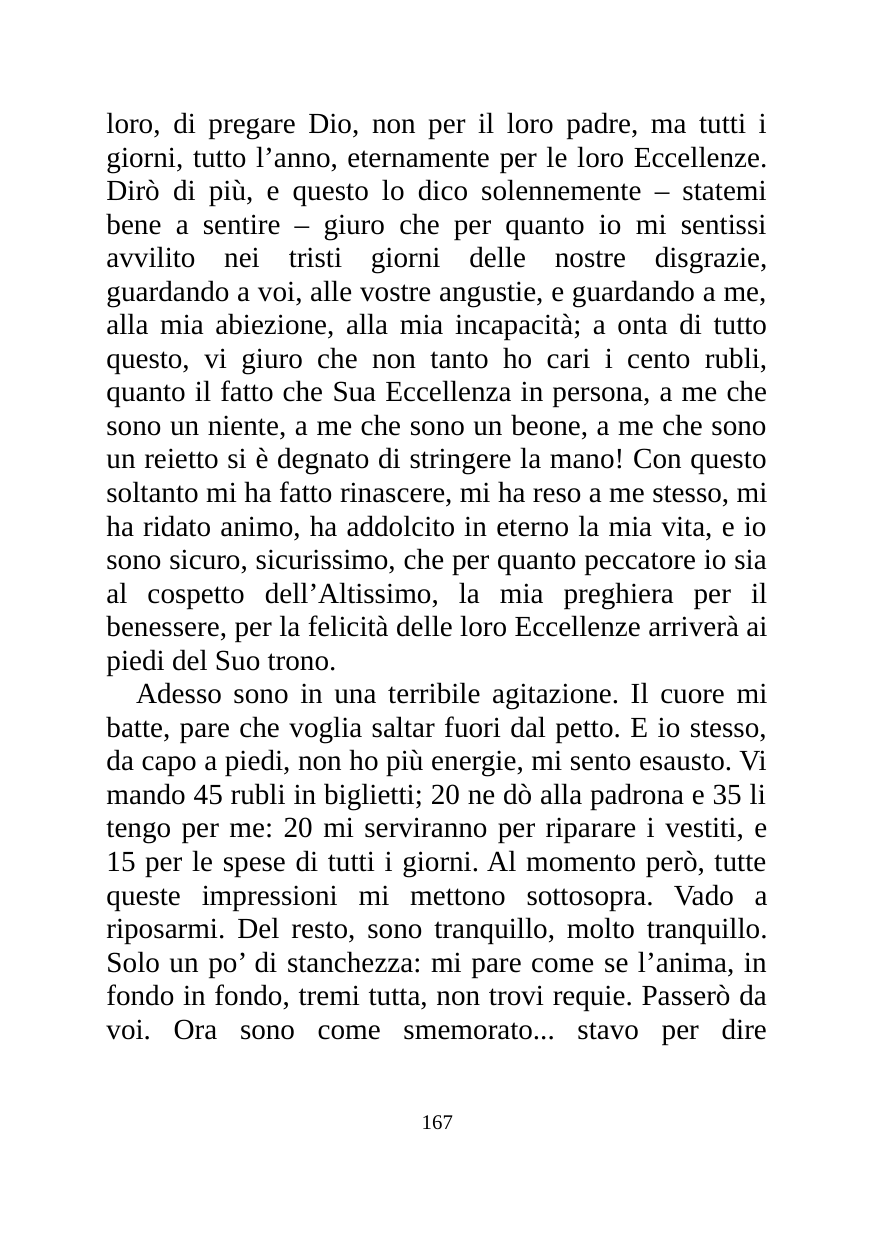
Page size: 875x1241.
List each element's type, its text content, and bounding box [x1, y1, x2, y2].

text Adesso sono in una terribile agitazione. Il cuore mi batte, pare che voglia saltar fuori dal petto. E io stesso, da capo a piedi, non ho più energie, mi sento esausto. Vi mando 45 rubli in biglietti; 20 ne dò alla padrona e 35 li tengo per me: 20 mi serviranno per riparare i vestiti, e 15 per le spese di tutti i giorni. Al momento però, tutte queste impressioni mi mettono sottosopra. Vado a riposarmi. Del resto, sono tranquillo, molto tranquillo. Solo un po’ di stanchezza: mi pare come se l’anima, in fondo in fondo, tremi tutta, non trovi requie. Passerò da voi. Ora sono come smemorato... stavo per dire [106, 676, 768, 1045]
text loro, di pregare Dio, non per il loro padre, ma tutti i giorni, tutto l’anno, eternamente per le loro Eccellenze. Dirò di più, e questo lo dico solennemente – statemi bene a sentire – giuro che per quanto io mi sentissi avvilito nei tristi giorni delle nostre disgrazie, guardando a voi, alle vostre angustie, e guardando a me, alla mia abiezione, alla mia incapacità; a onta di tutto questo, vi giuro che non tanto ho cari i cento rubli, quanto il fatto che Sua Eccellenza in persona, a me che sono un niente, a me che sono un beone, a me che sono un reietto si è degnato di stringere la mano! Con questo soltanto mi ha fatto rinascere, mi ha reso a me stesso, mi ha ridato animo, ha addolcito in eterno la mia vita, e io sono sicuro, sicurissimo, che per quanto peccatore io sia al cospetto dell’Altissimo, la mia preghiera per il benessere, per la felicità delle loro Eccellenze arriverà ai piedi del Suo trono. [106, 106, 768, 676]
